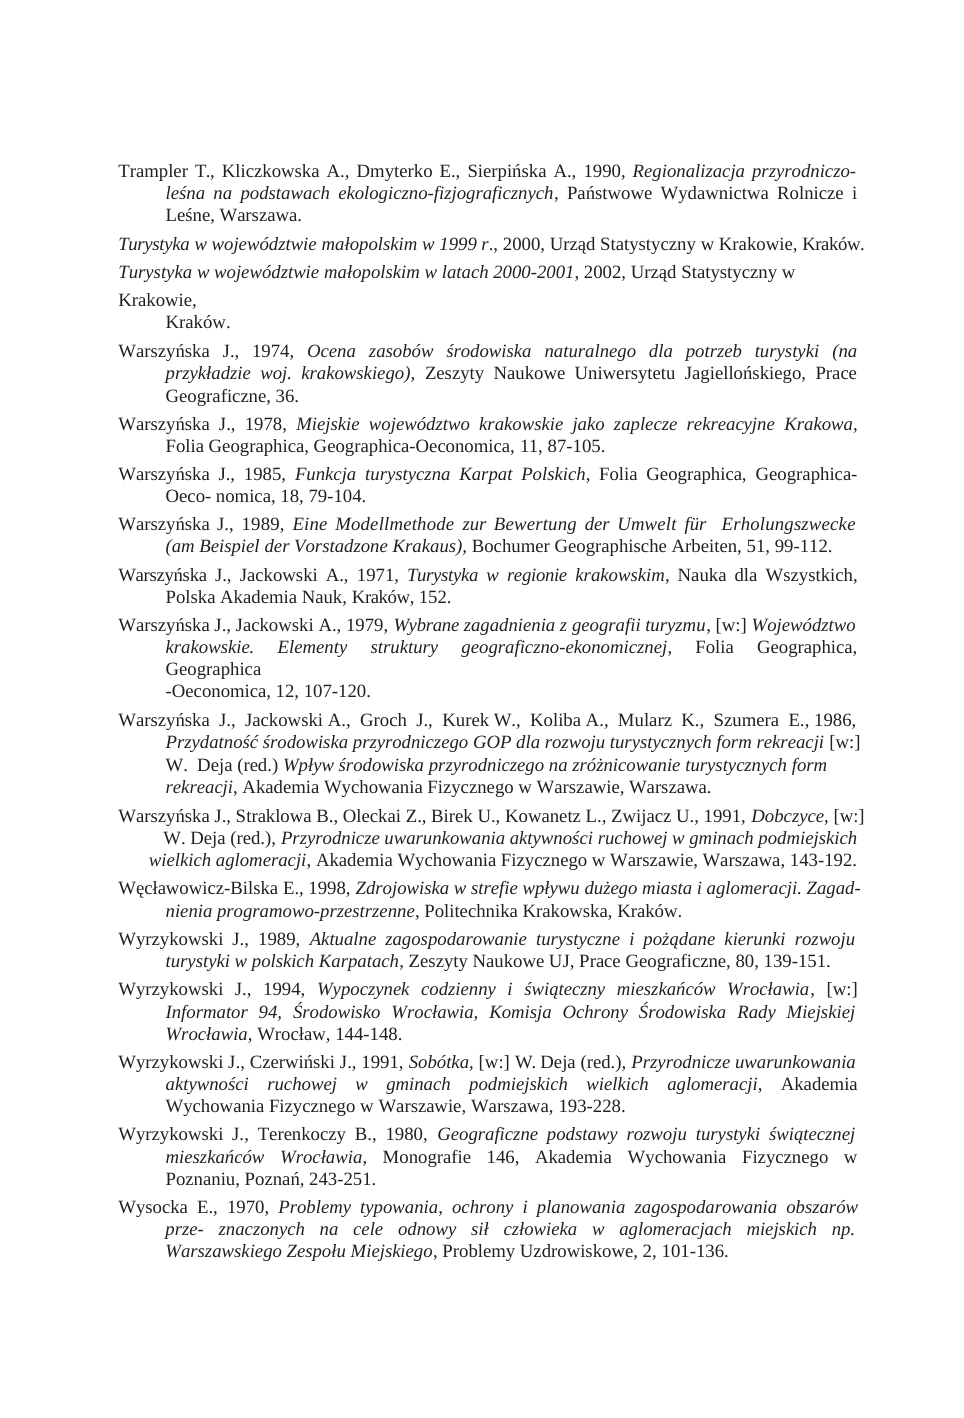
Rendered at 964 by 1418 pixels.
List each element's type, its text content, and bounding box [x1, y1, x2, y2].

text Warszyńska J., Jackowski A., 1979, Wybrane zagadnienia z geografii turyzmu, [w:] Województwo krakowskie. Elementy struktury geograficzno-ekonomicznej, Folia Geographica, Geographica [118, 614, 857, 680]
text nienia programowo-przestrzenne, Politechnika Krakowska, Kraków. [165, 900, 870, 921]
text Warszyńska J., Straklowa B., Oleckai Z., Birek U., Kowanetz L., Zwijacz U., 1991, Dobczyce, [w:] [118, 804, 870, 826]
text W. Deja (red.) Wpływ środowiska przyrodniczego na zróżnicowanie turystycznych form [165, 754, 870, 775]
text Warszyńska J., 1974, Ocena zasobów środowiska naturalnego dla potrzeb turystyki (na przykładzie woj. krakowskiego), Zeszyty Naukowe Uniwersytetu Jagiellońskiego, Prace Geograficzne, 36. [118, 340, 857, 406]
text Kraków. [165, 312, 870, 333]
text Węcławowicz-Bilska E., 1998, Zdrojowiska w strefie wpływu dużego miasta i aglomeracji. Zagad- [118, 877, 870, 899]
text Warszyńska J., 1985, Funkcja turystyczna Karpat Polskich, Folia Geographica, Geographica-Oeco- nomica, 18, 79-104. [118, 463, 857, 507]
text Wysocka E., 1970, Problemy typowania, ochrony i planowania zagospodarowania obszarów prze- znaczonych na cele odnowy sił człowieka w aglomeracjach miejskich np. Warszawskiego Zespołu Miejskiego, Problemy Uzdrowiskowe, 2, 101-136. [118, 1196, 858, 1262]
text Warszyńska J., 1989, Eine Modellmethode zur Bewertung der Umwelt für Erholungszwecke (am Beispiel der Vorstadzone Krakaus), Bochumer Geographische Arbeiten, 51, 99-112. [118, 513, 857, 557]
text -Oeconomica, 12, 107-120. [165, 680, 870, 702]
text Trampler T., Kliczkowska A., Dmyterko E., Sierpińska A., 1990, Regionalizacja przyrodniczo-leśna na podstawach ekologiczno-fizjograficznych, Państwowe Wydawnictwa Rolnicze i Leśne, Warszawa. [118, 160, 858, 226]
text Warszyńska J., Jackowski A., 1971, Turystyka w regionie krakowskim, Nauka dla Wszystkich, Polska Akademia Nauk, Kraków, 152. [118, 563, 858, 607]
text Turystyka w województwie małopolskim w 1999 r., 2000, Urząd Statystyczny w Krakowie, Kraków. Turystyka w województwie małopolskim w latach 2000-2001, 2002, Urząd Statystyczny w Krakowie, [118, 227, 870, 312]
text Warszyńska J., Jackowski A., Groch J., Kurek W., Koliba A., Mularz K., Szumera E., 1986, [118, 709, 870, 730]
text Wyrzykowski J., 1994, Wypoczynek codzienny i świąteczny mieszkańców Wrocławia, [w:] Informator 94, Środowisko Wrocławia, Komisja Ochrony Środowiska Rady Miejskiej Wrocławia, Wrocław, 144-148. [118, 978, 858, 1044]
text rekreacji, Akademia Wychowania Fizycznego w Warszawie, Warszawa. [165, 776, 870, 798]
text W. Deja (red.), Przyrodnicze uwarunkowania aktywności ruchowej w gminach podmiejskich wielkich aglomeracji, Akademia Wychowania Fizycznego w Warszawie, Warszawa, 143-192. [113, 827, 857, 871]
text Wyrzykowski J., 1989, Aktualne zagospodarowanie turystyczne i pożądane kierunki rozwoju turystyki w polskich Karpatach, Zeszyty Naukowe UJ, Prace Geograficzne, 80, 139-151. [118, 928, 858, 972]
text Wyrzykowski J., Czerwiński J., 1991, Sobótka, [w:] W. Deja (red.), Przyrodnicze uwarunkowania aktywności ruchowej w gminach podmiejskich wielkich aglomeracji, Akademia Wychowania Fizycznego w Warszawie, Warszawa, 193-228. [118, 1051, 858, 1117]
text Warszyńska J., 1978, Miejskie województwo krakowskie jako zaplecze rekreacyjne Krakowa, Folia Geographica, Geographica-Oeconomica, 11, 87-105. [118, 413, 857, 456]
text Wyrzykowski J., Terenkoczy B., 1980, Geograficzne podstawy rozwoju turystyki świątecznej mieszkańców Wrocławia, Monografie 146, Akademia Wychowania Fizycznego w Poznaniu, Poznań, 243-251. [118, 1123, 858, 1189]
text Przydatność środowiska przyrodniczego GOP dla rozwoju turystycznych form rekreacji [w:] [165, 731, 870, 753]
